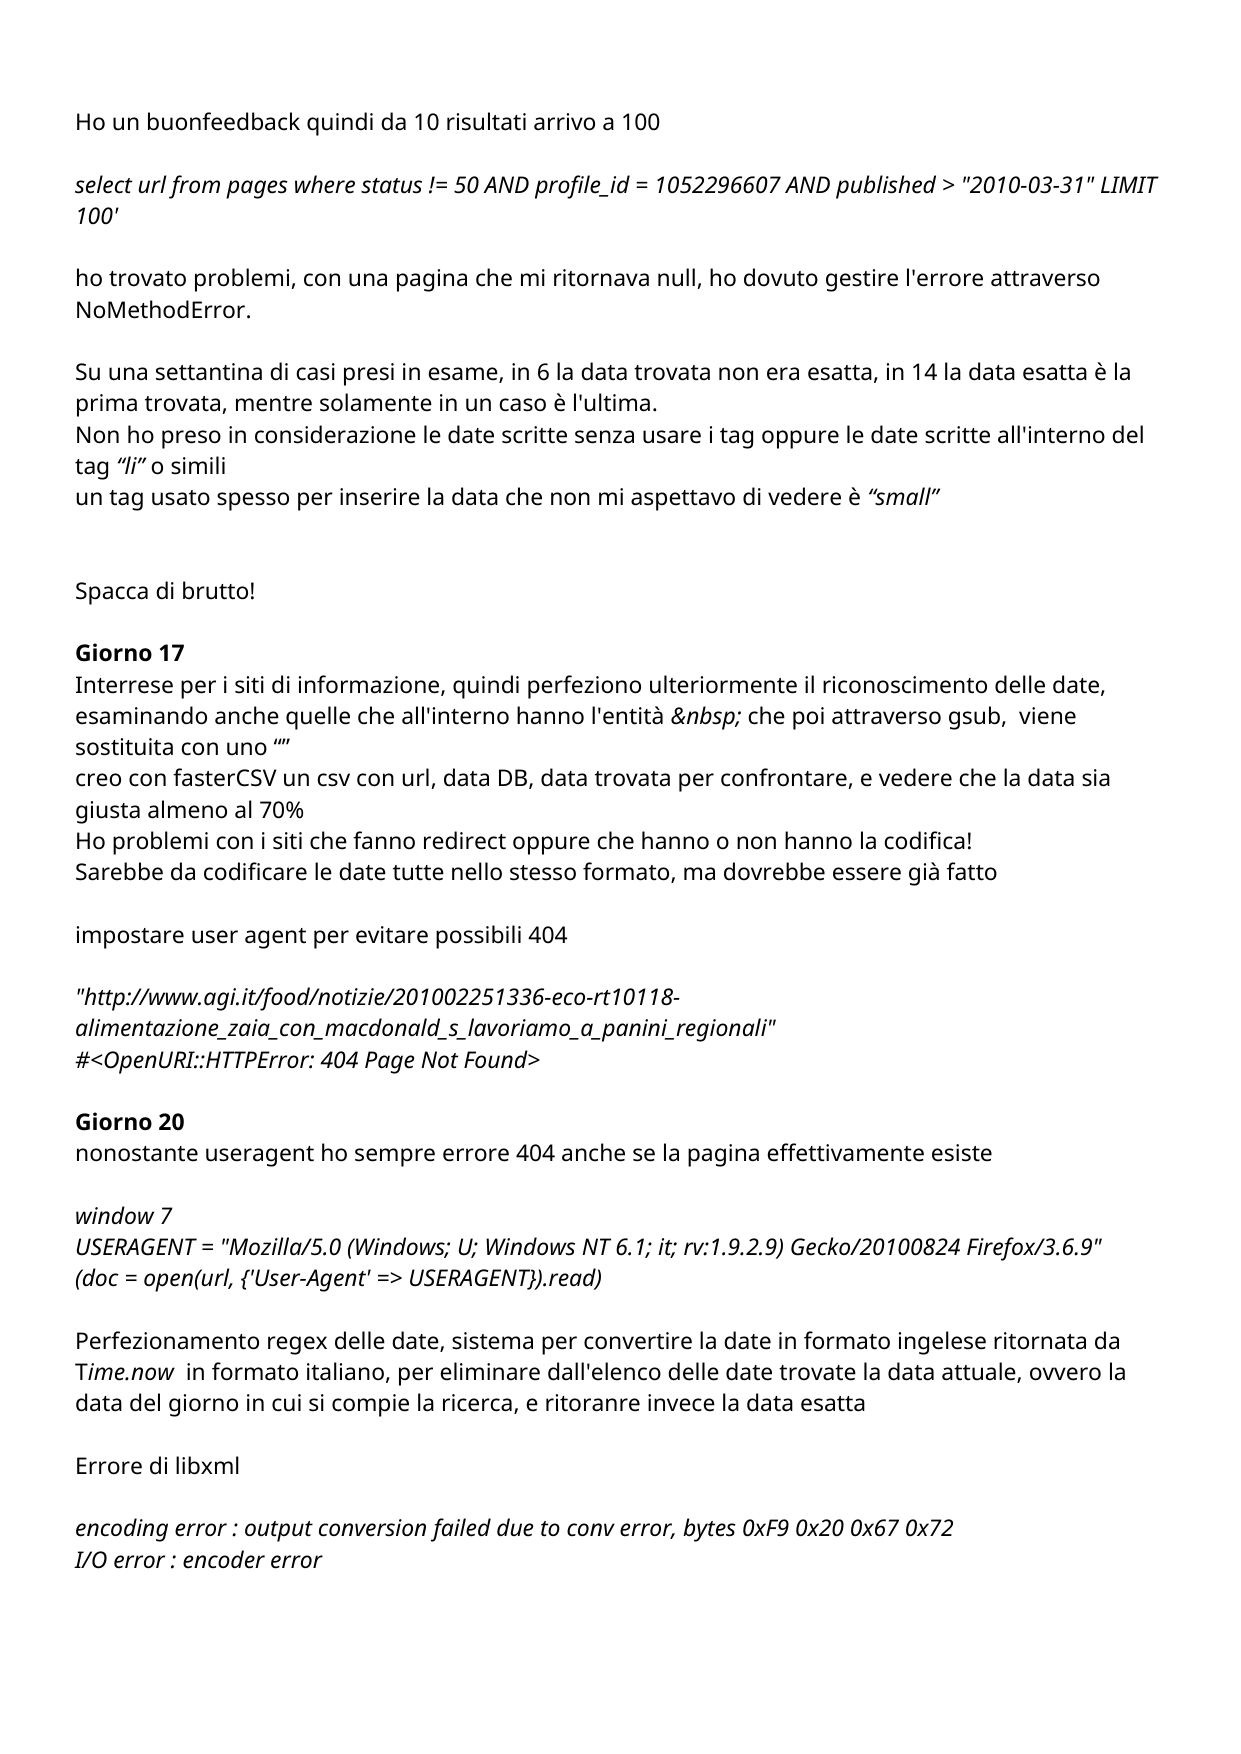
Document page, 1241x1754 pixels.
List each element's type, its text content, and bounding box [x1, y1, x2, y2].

text Sarebbe da codificare le date tutte nello stesso formato, ma dovrebbe essere già fatto [75, 856, 1162, 887]
text un tag usato spesso per inserire la data che non mi aspettavo di vedere è “small” [75, 481, 1162, 512]
text (doc = open(url, {'User-Agent' => USERAGENT}).read) [75, 1262, 1162, 1294]
text creo con fasterCSV un csv con url, data DB, data trovata per confrontare, e vedere che la data sia giusta almeno al 70% [75, 762, 1162, 825]
text select url from pages where status != 50 AND profile_id = 1052296607 AND published > "2010-03-31" LIMIT 100' [75, 169, 1162, 231]
text Ho un buonfeedback quindi da 10 risultati arrivo a 100 [75, 106, 1162, 137]
text "http://www.agi.it/food/notizie/201002251336-eco-rt10118-alimentazione_zaia_con_macdonald_s_lavoriamo_a_panini_regionali" [75, 981, 1162, 1044]
text #<OpenURI::HTTPError: 404 Page Not Found> [75, 1044, 1162, 1075]
text nonostante useragent ho sempre errore 404 anche se la pagina effettivamente esiste [75, 1137, 1162, 1169]
text Ho problemi con i siti che fanno redirect oppure che hanno o non hanno la codifica! [75, 825, 1162, 856]
text USERAGENT = "Mozilla/5.0 (Windows; U; Windows NT 6.1; it; rv:1.9.2.9) Gecko/20100824 Firefox/3.6.9" [75, 1231, 1162, 1262]
text Su una settantina di casi presi in esame, in 6 la data trovata non era esatta, in 14 la data esatta è la prima trovata, mentre solamente in un caso è l'ultima. [75, 356, 1162, 419]
text impostare user agent per evitare possibili 404 [75, 919, 1162, 950]
text ho trovato problemi, con una pagina che mi ritornava null, ho dovuto gestire l'errore attraverso NoMethodError. [75, 262, 1162, 325]
text Giorno 20 [75, 1106, 1162, 1137]
text Spacca di brutto! [75, 575, 1162, 606]
text Non ho preso in considerazione le date scritte senza usare i tag oppure le date scritte all'interno del tag “li” o simili [75, 419, 1162, 481]
text Giorno 17 [75, 637, 1162, 669]
text encoding error : output conversion failed due to conv error, bytes 0xF9 0x20 0x67 0x72 [75, 1512, 1162, 1544]
text Perfezionamento regex delle date, sistema per convertire la date in formato ingelese ritornata da Time.now in formato italiano, per eliminare dall'elenco delle date trovate la data attuale, ovvero la data del giorno in cui si compie la ricerca, e ritoranre invece la data esatta [75, 1325, 1162, 1419]
text I/O error : encoder error [75, 1544, 1162, 1575]
text Interrese per i siti di informazione, quindi perfeziono ulteriormente il riconoscimento delle date, esaminando anche quelle che all'interno hanno l'entità &nbsp; che poi attraverso gsub, viene sostituita con uno “” [75, 669, 1162, 762]
text window 7 [75, 1200, 1162, 1231]
text Errore di libxml [75, 1450, 1162, 1481]
